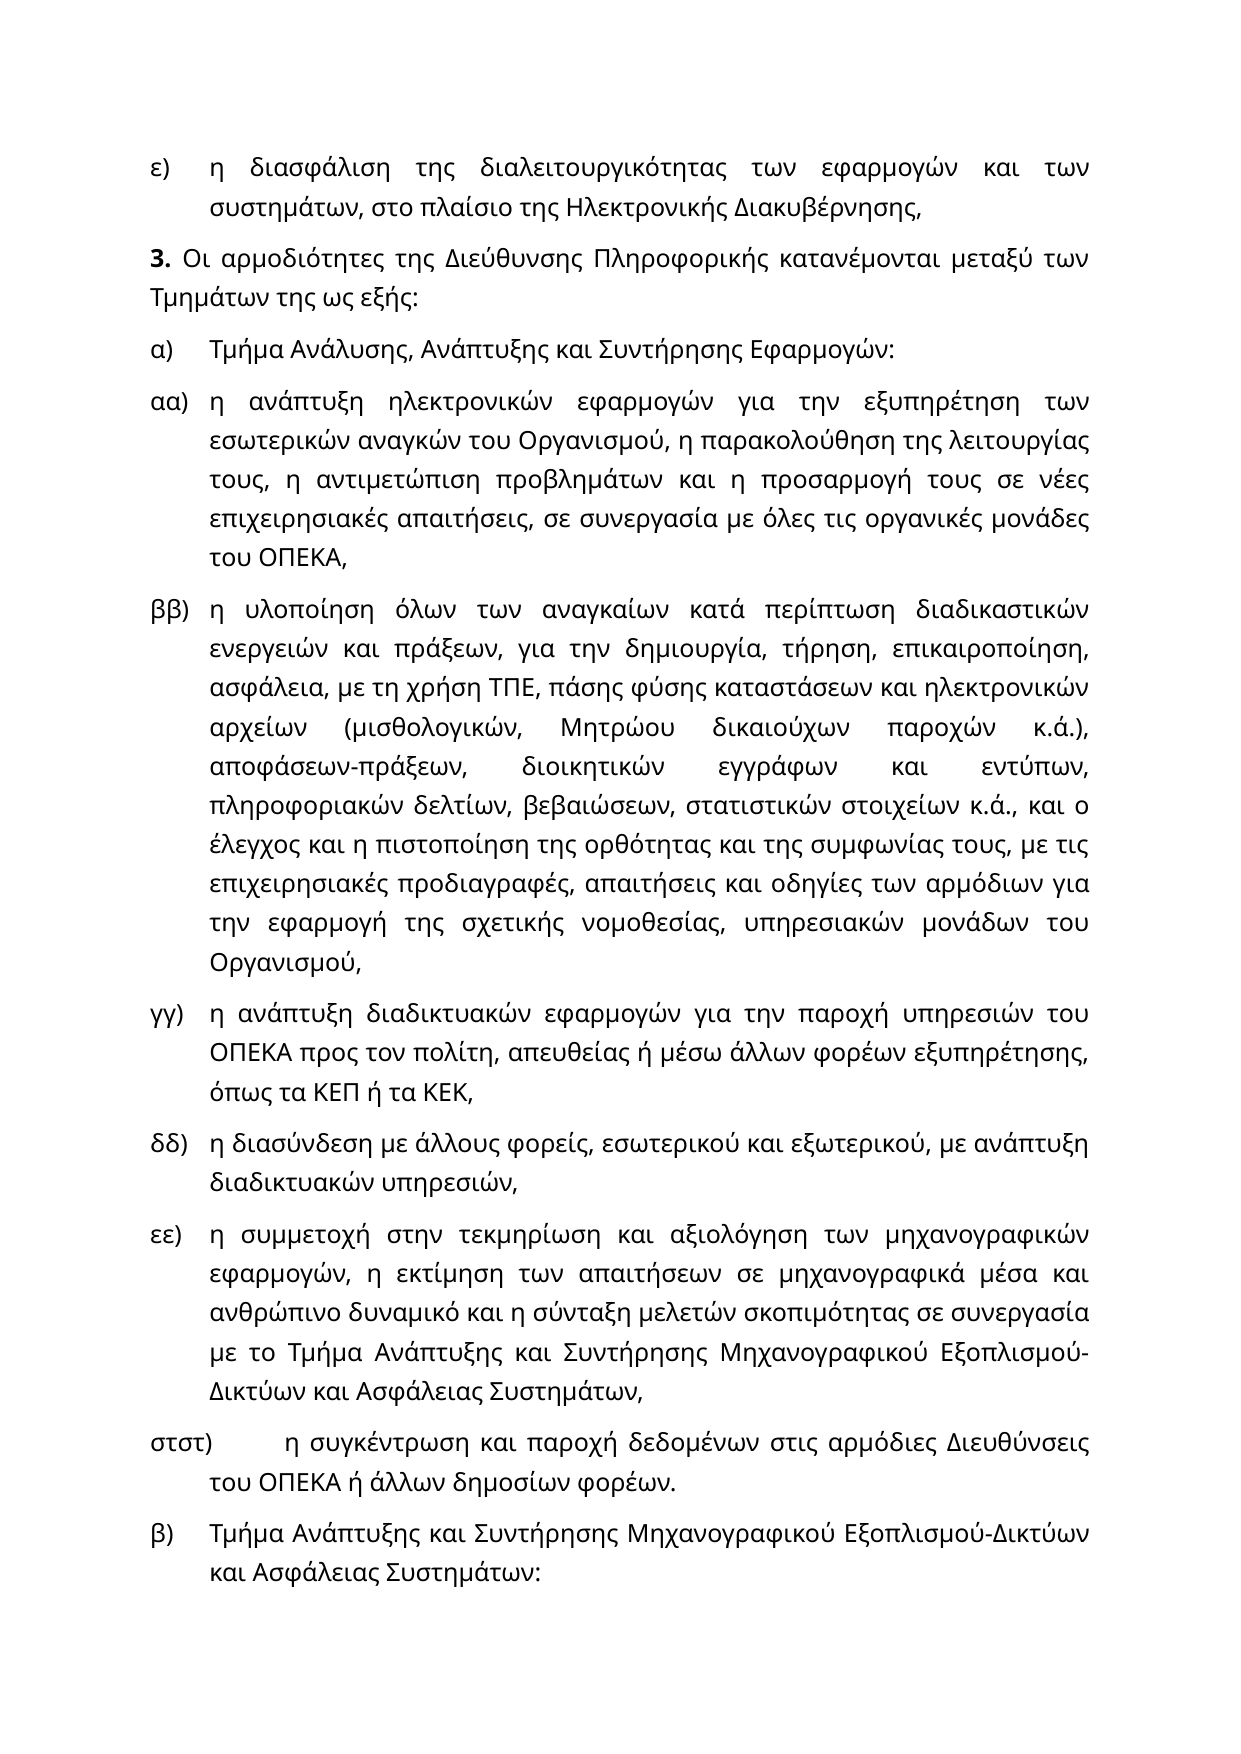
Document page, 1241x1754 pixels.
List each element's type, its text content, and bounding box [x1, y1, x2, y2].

list αα) η ανάπτυξη ηλεκτρονικών εφαρμογών για την εξυπηρέτηση των εσωτερικών αναγκών του Οργανισμού, η παρακολούθηση της λειτουργίας τους, η αντιμετώπιση προβλημάτων και η προσαρμογή τους σε νέες επιχειρησιακές απαιτήσεις, σε συνεργασία με όλες τις οργανικές μονάδες του ΟΠΕΚΑ, [150, 383, 1090, 574]
list β) Τμήμα Ανάπτυξης και Συντήρησης Μηχανογραφικού Εξοπλισμού-Δικτύων και Ασφάλειας Συστημάτων: [150, 1516, 1090, 1589]
list ββ) η υλοποίηση όλων των αναγκαίων κατά περίπτωση διαδικαστικών ενεργειών και πράξεων, για την δημιουργία, τήρηση, επικαιροποίηση, ασφάλεια, με τη χρήση ΤΠΕ, πάσης φύσης καταστάσεων και ηλεκτρονικών αρχείων (μισθολογικών, Μητρώου δικαιούχων παροχών κ.ά.), αποφάσεων-πράξεων, διοικητικών εγγράφων και εντύπων, πληροφοριακών δελτίων, βεβαιώσεων, στατιστικών στοιχείων κ.ά., και ο έλεγχος και η πιστοποίηση της ορθότητας και της συμφωνίας τους, με τις επιχειρησιακές προδιαγραφές, απαιτήσεις και οδηγίες των αρμόδιων για την εφαρμογή της σχετικής νομοθεσίας, υπηρεσιακών μονάδων του Οργανισμού, [150, 592, 1090, 978]
list ε) η διασφάλιση της διαλειτουργικότητας των εφαρμογών και των συστημάτων, στο πλαίσιο της Ηλεκτρονικής Διακυβέρνησης, [150, 150, 1090, 223]
list εε) η συμμετοχή στην τεκμηρίωση και αξιολόγηση των μηχανογραφικών εφαρμογών, η εκτίμηση των απαιτήσεων σε μηχανογραφικά μέσα και ανθρώπινο δυναμικό και η σύνταξη μελετών σκοπιμότητας σε συνεργασία με το Τμήμα Ανάπτυξης και Συντήρησης Μηχανογραφικού Εξοπλισμού-Δικτύων και Ασφάλειας Συστημάτων, [150, 1217, 1090, 1407]
list γγ) η ανάπτυξη διαδικτυακών εφαρμογών για την παροχή υπηρεσιών του ΟΠΕΚΑ προς τον πολίτη, απευθείας ή μέσω άλλων φορέων εξυπηρέτησης, όπως τα ΚΕΠ ή τα ΚΕΚ, [150, 996, 1090, 1108]
list στστ) η συγκέντρωση και παροχή δεδομένων στις αρμόδιες Διευθύνσεις του ΟΠΕΚΑ ή άλλων δημοσίων φορέων. [150, 1425, 1090, 1498]
list δδ) η διασύνδεση με άλλους φορείς, εσωτερικού και εξωτερικού, με ανάπτυξη διαδικτυακών υπηρεσιών, [150, 1126, 1090, 1199]
list α) Τμήμα Ανάλυσης, Ανάπτυξης και Συντήρησης Εφαρμογών: [150, 332, 1090, 366]
text 3. Οι αρμοδιότητες της Διεύθυνσης Πληροφορικής κατανέμονται μεταξύ των Τμημάτων της ως εξής: [150, 241, 1090, 314]
